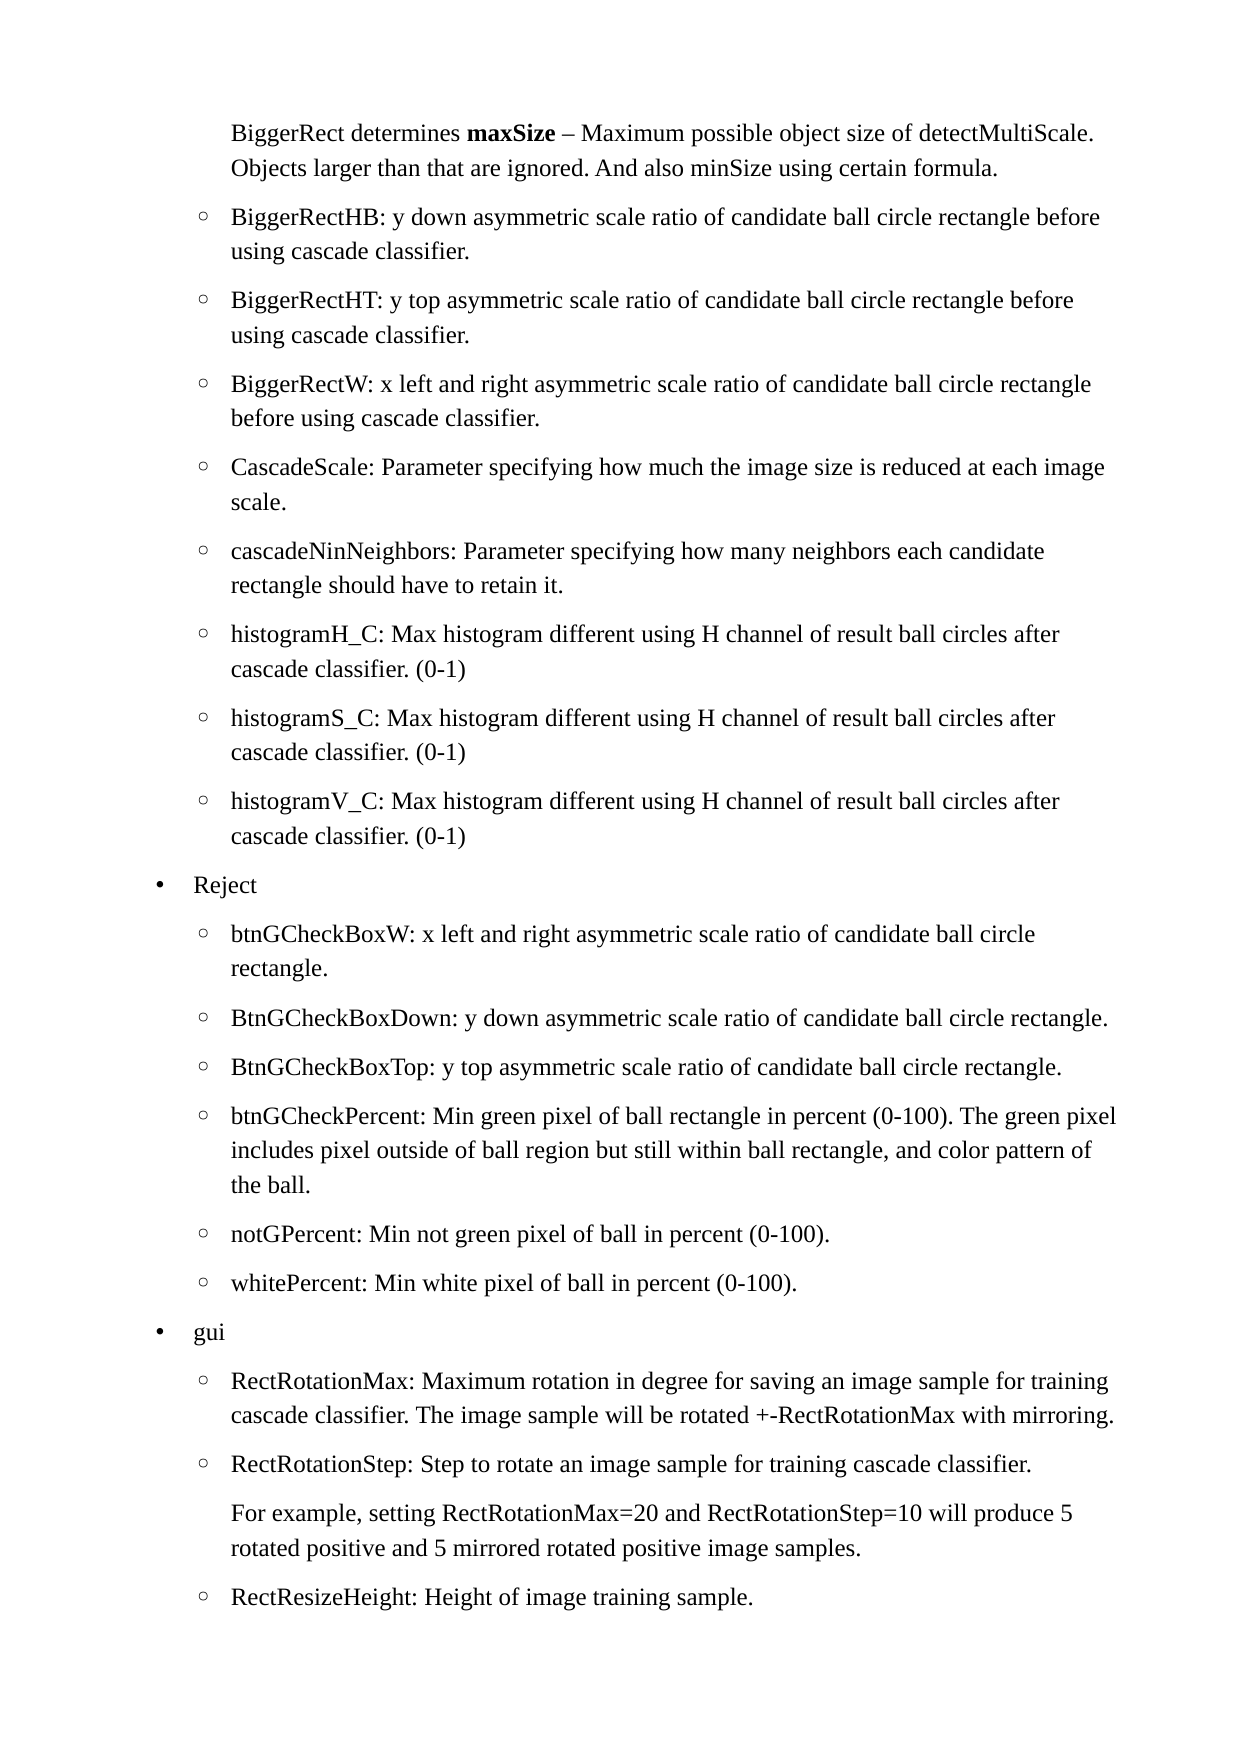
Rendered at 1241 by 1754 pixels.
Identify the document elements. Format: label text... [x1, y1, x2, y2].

list BtnGCheckBoxDown: y down asymmetric scale ratio of candidate ball circle rectangle. [193, 1003, 1122, 1031]
list histogramH_C: Max histogram different using H channel of result ball circles after cascade classifier. (0-1) [193, 619, 1122, 683]
list whitePercent: Min white pixel of ball in percent (0-100). [193, 1268, 1122, 1297]
list RectResizeHeight: Height of image training sample. [193, 1582, 1122, 1611]
list cascadeNinNeighbors: Parameter specifying how many neighbors each candidate rectangle should have to retain it. [193, 536, 1122, 599]
list RectRotationMax: Maximum rotation in degree for saving an image sample for training cascade classifier. The image sample will be rotated +-RectRotationMax with mirroring. [193, 1366, 1122, 1429]
list CascadeScale: Parameter specifying how much the image size is reduced at each image scale. [193, 452, 1122, 516]
list BiggerRect determines maxSize – Maximum possible object size of detectMultiScale. Objects larger than that are ignored. And also minSize using certain formula. [193, 118, 1122, 181]
list gui [156, 1317, 1122, 1346]
list histogramS_C: Max histogram different using H channel of result ball circles after cascade classifier. (0-1) [193, 703, 1122, 766]
list BiggerRectW: x left and right asymmetric scale ratio of candidate ball circle rectangle before using cascade classifier. [193, 369, 1122, 432]
list btnGCheckBoxW: x left and right asymmetric scale ratio of candidate ball circle rectangle. [193, 919, 1122, 982]
list BiggerRectHT: y top asymmetric scale ratio of candidate ball circle rectangle before using cascade classifier. [193, 285, 1122, 348]
list BiggerRectHB: y down asymmetric scale ratio of candidate ball circle rectangle before using cascade classifier. [193, 202, 1122, 265]
list RectRotationStep: Step to rotate an image sample for training cascade classifier. [193, 1449, 1122, 1478]
list histogramV_C: Max histogram different using H channel of result ball circles after cascade classifier. (0-1) [193, 786, 1122, 850]
list BtnGCheckBoxTop: y top asymmetric scale ratio of candidate ball circle rectangle. [193, 1052, 1122, 1080]
list notGPercent: Min not green pixel of ball in percent (0-100). [193, 1219, 1122, 1247]
list Reject [156, 870, 1122, 899]
list For example, setting RectRotationMax=20 and RectRotationStep=10 will produce 5 rotated positive and 5 mirrored rotated positive image samples. [193, 1498, 1122, 1562]
list btnGCheckPercent: Min green pixel of ball rectangle in percent (0-100). The green pixel includes pixel outside of ball region but still within ball rectangle, and color pattern of the ball. [193, 1101, 1122, 1198]
